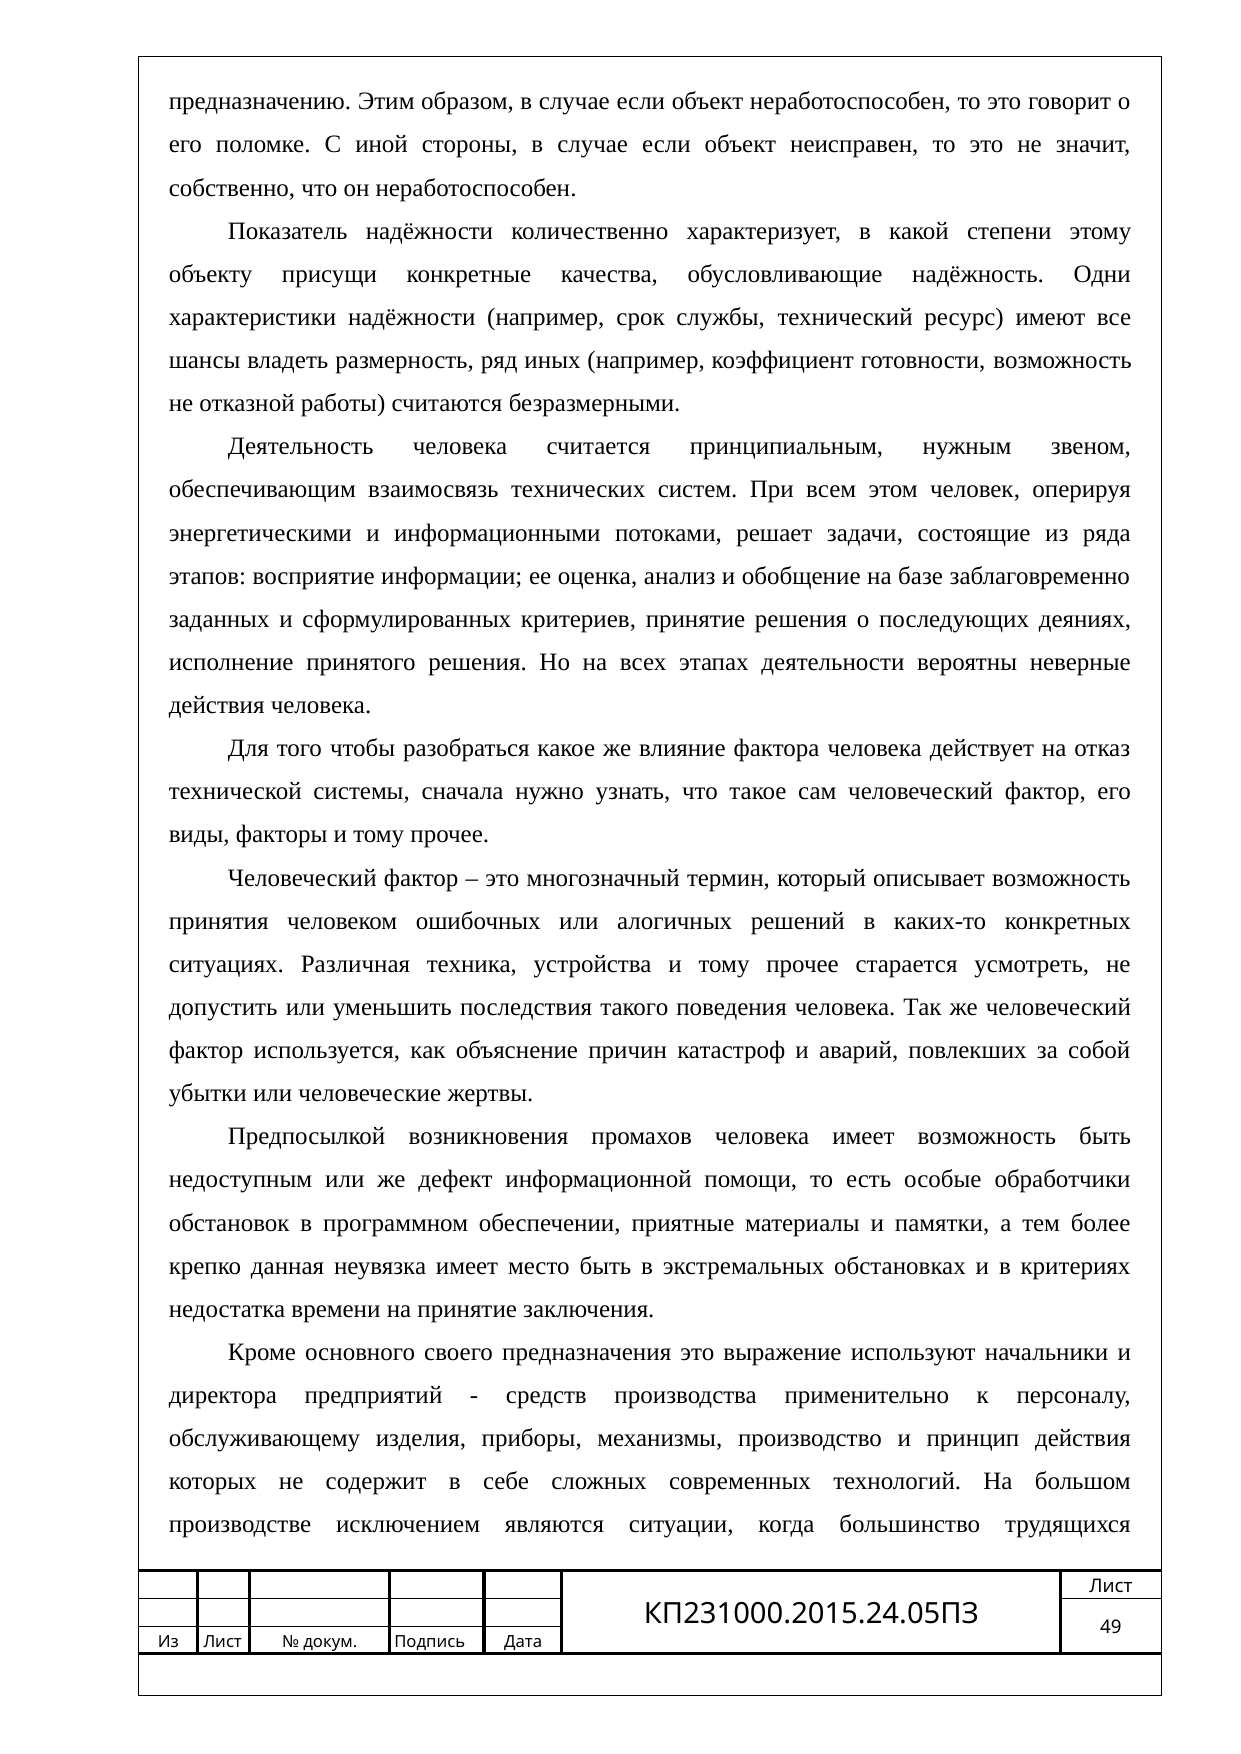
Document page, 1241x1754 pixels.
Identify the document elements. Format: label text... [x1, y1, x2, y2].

text Деятельность человека считается принципиальным, нужным звеном, обеспечивающим взаимосвязь технических систем. При всем этом человек, оперируя энергетическими и информационными потоками, решает задачи, состоящие из ряда этапов: восприятие информации; ее оценка, анализ и обобщение на базе заблаговременно заданных и сформулированных критериев, принятие решения о последующих деяниях, исполнение принятого решения. Но на всех этапах деятельности вероятны неверные действия человека. [168, 431, 1132, 719]
text Кроме основного своего предназначения это выражение используют начальники и директора предприятий - средств производства применительно к персоналу, обслуживающему изделия, приборы, механизмы, производство и принцип действия которых не содержит в себе сложных современных технологий. На большом производстве исключением являются ситуации, когда большинство трудящихся [168, 1337, 1132, 1538]
text Человеческий фактор – это многозначный термин, который описывает возможность принятия человеком ошибочных или алогичных решений в каких-то конкретных ситуациях. Различная техника, устройства и тому прочее старается усмотреть, не допустить или уменьшить последствия такого поведения человека. Так же человеческий фактор используется, как объяснение причин катастроф и аварий, повлекших за собой убытки или человеческие жертвы. [168, 863, 1132, 1107]
text Предпосылкой возникновения промахов человека имеет возможность быть недоступным или же дефект информационной помощи, то есть особые обработчики обстановок в программном обеспечении, приятные материалы и памятки, а тем более крепко данная неувязка имеет место быть в экстремальных обстановках и в критериях недостатка времени на принятие заключения. [168, 1121, 1132, 1323]
text предназначению. Этим образом, в случае если объект неработоспособен, то это говорит о его поломке. С иной стороны, в случае если объект неисправен, то это не значит, собственно, что он неработоспособен. [168, 86, 1132, 201]
text Показатель надёжности количественно характеризует, в какой степени этому объекту присущи конкретные качества, обусловливающие надёжность. Одни характеристики надёжности (например, срок службы, технический ресурс) имеют все шансы владеть размерность, ряд иных (например, коэффициент готовности, возможность не отказной работы) считаются безразмерными. [168, 216, 1132, 417]
text Для того чтобы разобраться какое же влияние фактора человека действует на отказ технической системы, сначала нужно узнать, что такое сам человеческий фактор, его виды, факторы и тому прочее. [168, 733, 1132, 848]
